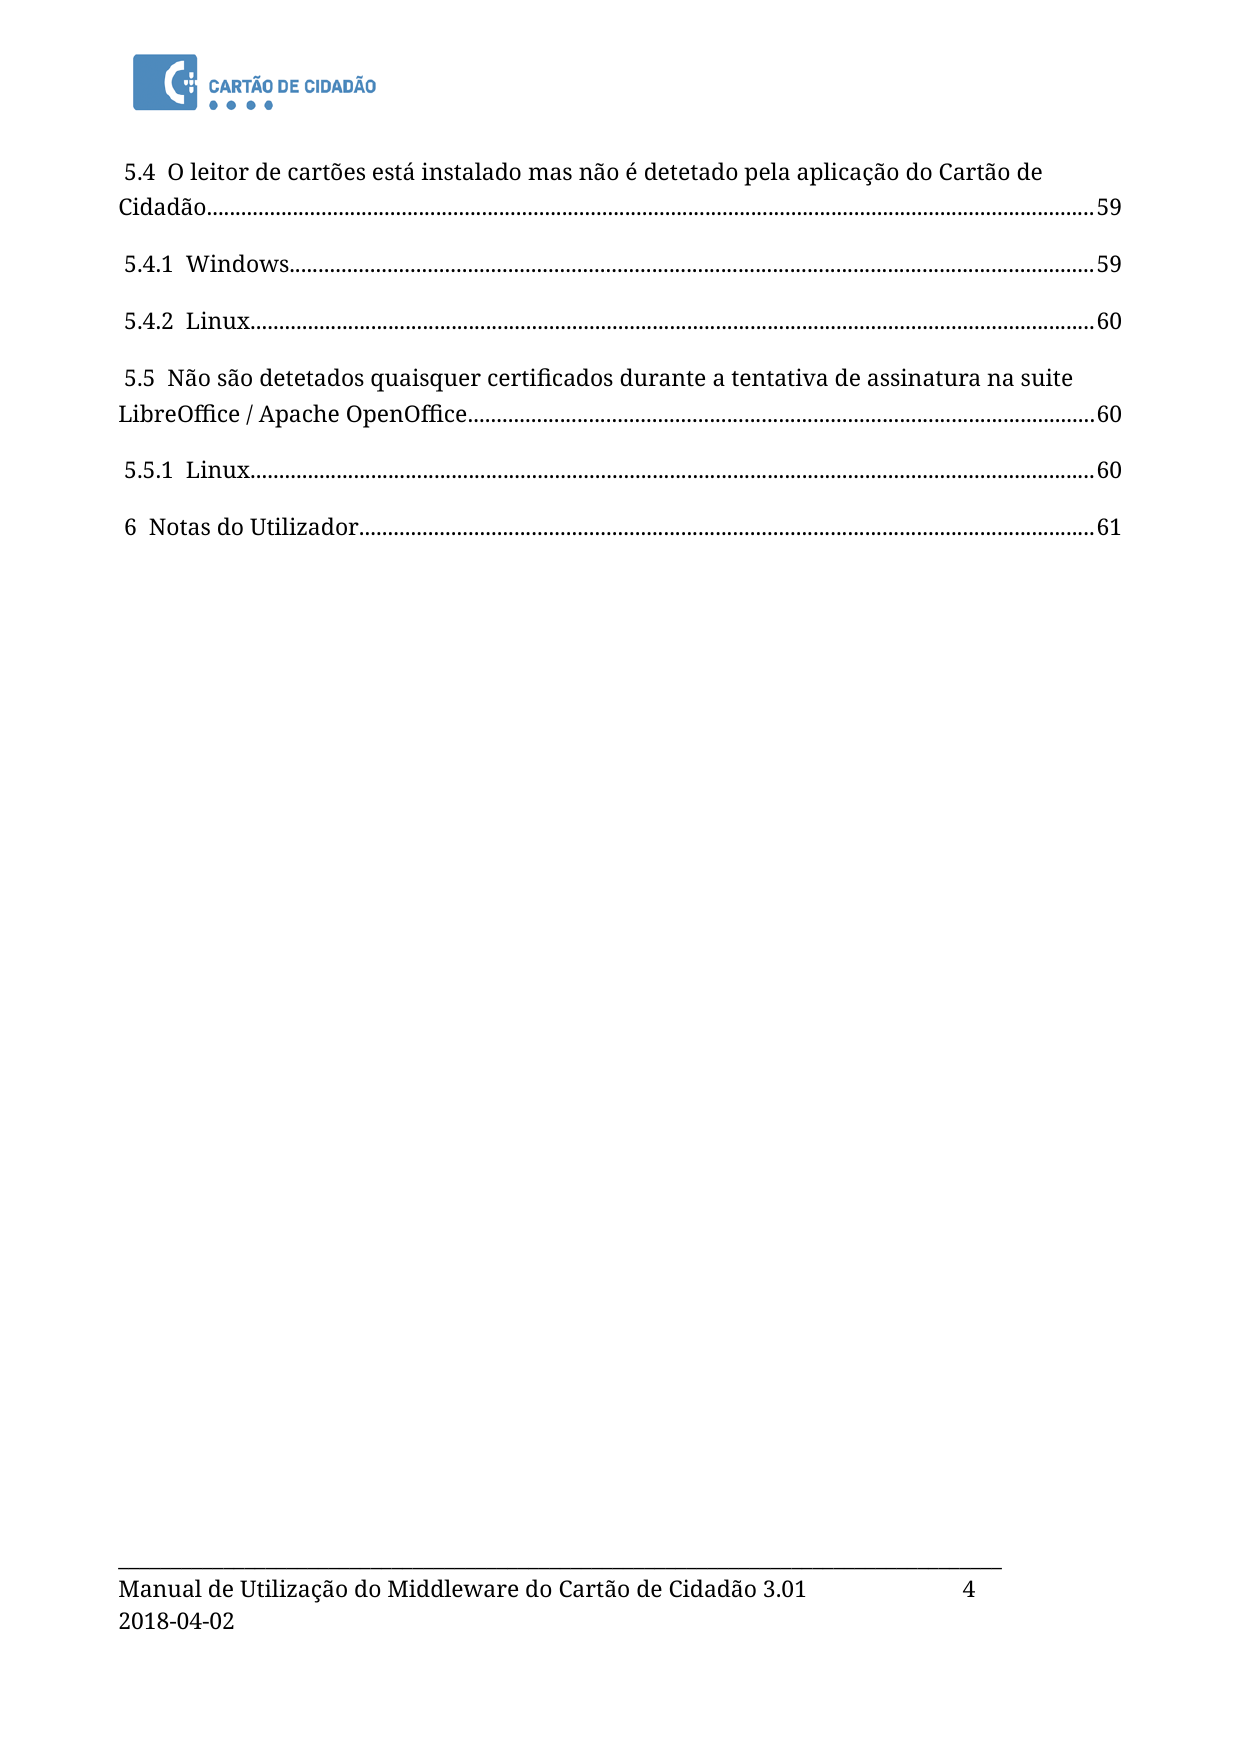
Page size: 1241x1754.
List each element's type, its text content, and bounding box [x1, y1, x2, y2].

text 5.5.1 Linux 60 [118, 454, 1122, 486]
picture [130, 47, 423, 118]
text 5.5 Não são detetados quaisquer certificados durante a tentativa de assinatura na suite LibreOffice / Apache OpenOffice 60 [118, 362, 1122, 429]
text 5.4.2 Linux 60 [118, 305, 1122, 336]
text 5.4 O leitor de cartões está instalado mas não é detetado pela aplicação do Cartão de Cidadão 59 [118, 155, 1122, 223]
text 5.4.1 Windows 59 [118, 248, 1122, 279]
text 6 Notas do Utilizador 61 [118, 511, 1122, 542]
